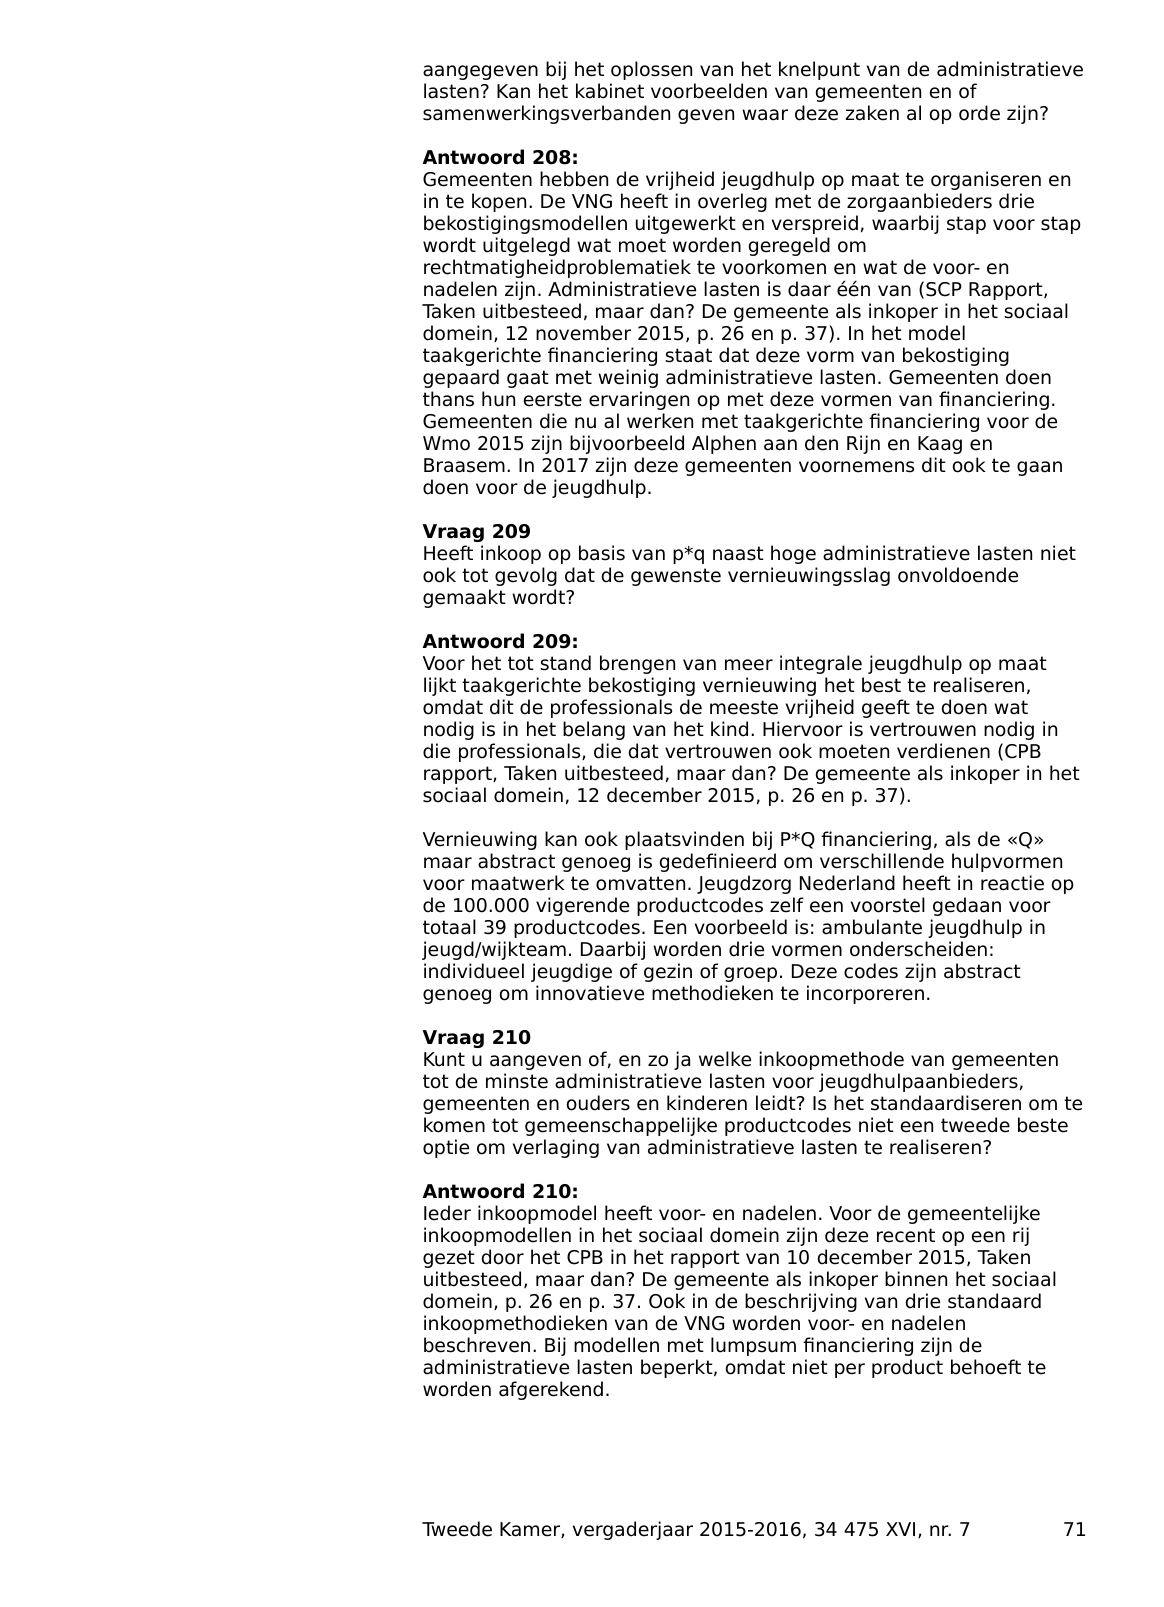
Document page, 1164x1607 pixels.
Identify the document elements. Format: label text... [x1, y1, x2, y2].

text Antwoord 209: [422, 631, 1087, 653]
text Vraag 210 [422, 1027, 1087, 1049]
text Ieder inkoopmodel heeft voor- en nadelen. Voor de gemeentelijke inkoopmodellen in het sociaal domein zijn deze recent op een rij gezet door het CPB in het rapport van 10 december 2015, Taken uitbesteed, maar dan? De gemeente als inkoper binnen het sociaal domein, p. 26 en p. 37. Ook in de beschrijving van drie standaard inkoopmethodieken van de VNG worden voor- en nadelen beschreven. Bij modellen met lumpsum financiering zijn de administratieve lasten beperkt, omdat niet per product behoeft te worden afgerekend. [422, 1203, 1087, 1401]
text Kunt u aangeven of, en zo ja welke inkoopmethode van gemeenten tot de minste administratieve lasten voor jeugdhulpaanbieders, gemeenten en ouders en kinderen leidt? Is het standaardiseren om te komen tot gemeenschappelijke productcodes niet een tweede beste optie om verlaging van administratieve lasten te realiseren? [422, 1049, 1087, 1159]
text Gemeenten hebben de vrijheid jeugdhulp op maat te organiseren en in te kopen. De VNG heeft in overleg met de zorgaanbieders drie bekostigingsmodellen uitgewerkt en verspreid, waarbij stap voor stap wordt uitgelegd wat moet worden geregeld om rechtmatigheidproblematiek te voorkomen en wat de voor- en nadelen zijn. Administratieve lasten is daar één van (SCP Rapport, Taken uitbesteed, maar dan? De gemeente als inkoper in het sociaal domein, 12 november 2015, p. 26 en p. 37). In het model taakgerichte financiering staat dat deze vorm van bekostiging gepaard gaat met weinig administratieve lasten. Gemeenten doen thans hun eerste ervaringen op met deze vormen van financiering. Gemeenten die nu al werken met taakgerichte financiering voor de Wmo 2015 zijn bijvoorbeeld Alphen aan den Rijn en Kaag en Braasem. In 2017 zijn deze gemeenten voornemens dit ook te gaan doen voor de jeugdhulp. [422, 169, 1087, 499]
text Vernieuwing kan ook plaatsvinden bij P*Q financiering, als de «Q» maar abstract genoeg is gedefinieerd om verschillende hulpvormen voor maatwerk te omvatten. Jeugdzorg Nederland heeft in reactie op de 100.000 vigerende productcodes zelf een voorstel gedaan voor totaal 39 productcodes. Een voorbeeld is: ambulante jeugdhulp in jeugd/wijkteam. Daarbij worden drie vormen onderscheiden: individueel jeugdige of gezin of groep. Deze codes zijn abstract genoeg om innovatieve methodieken te incorporeren. [422, 829, 1087, 1005]
text Heeft inkoop op basis van p*q naast hoge administratieve lasten niet ook tot gevolg dat de gewenste vernieuwingsslag onvoldoende gemaakt wordt? [422, 543, 1087, 609]
text Antwoord 208: [422, 147, 1087, 169]
text aangegeven bij het oplossen van het knelpunt van de administratieve lasten? Kan het kabinet voorbeelden van gemeenten en of samenwerkingsverbanden geven waar deze zaken al op orde zijn? [422, 59, 1087, 125]
text Voor het tot stand brengen van meer integrale jeugdhulp op maat lijkt taakgerichte bekostiging vernieuwing het best te realiseren, omdat dit de professionals de meeste vrijheid geeft te doen wat nodig is in het belang van het kind. Hiervoor is vertrouwen nodig in die professionals, die dat vertrouwen ook moeten verdienen (CPB rapport, Taken uitbesteed, maar dan? De gemeente als inkoper in het sociaal domein, 12 december 2015, p. 26 en p. 37). [422, 653, 1087, 807]
text Antwoord 210: [422, 1181, 1087, 1203]
text Vraag 209 [422, 521, 1087, 543]
